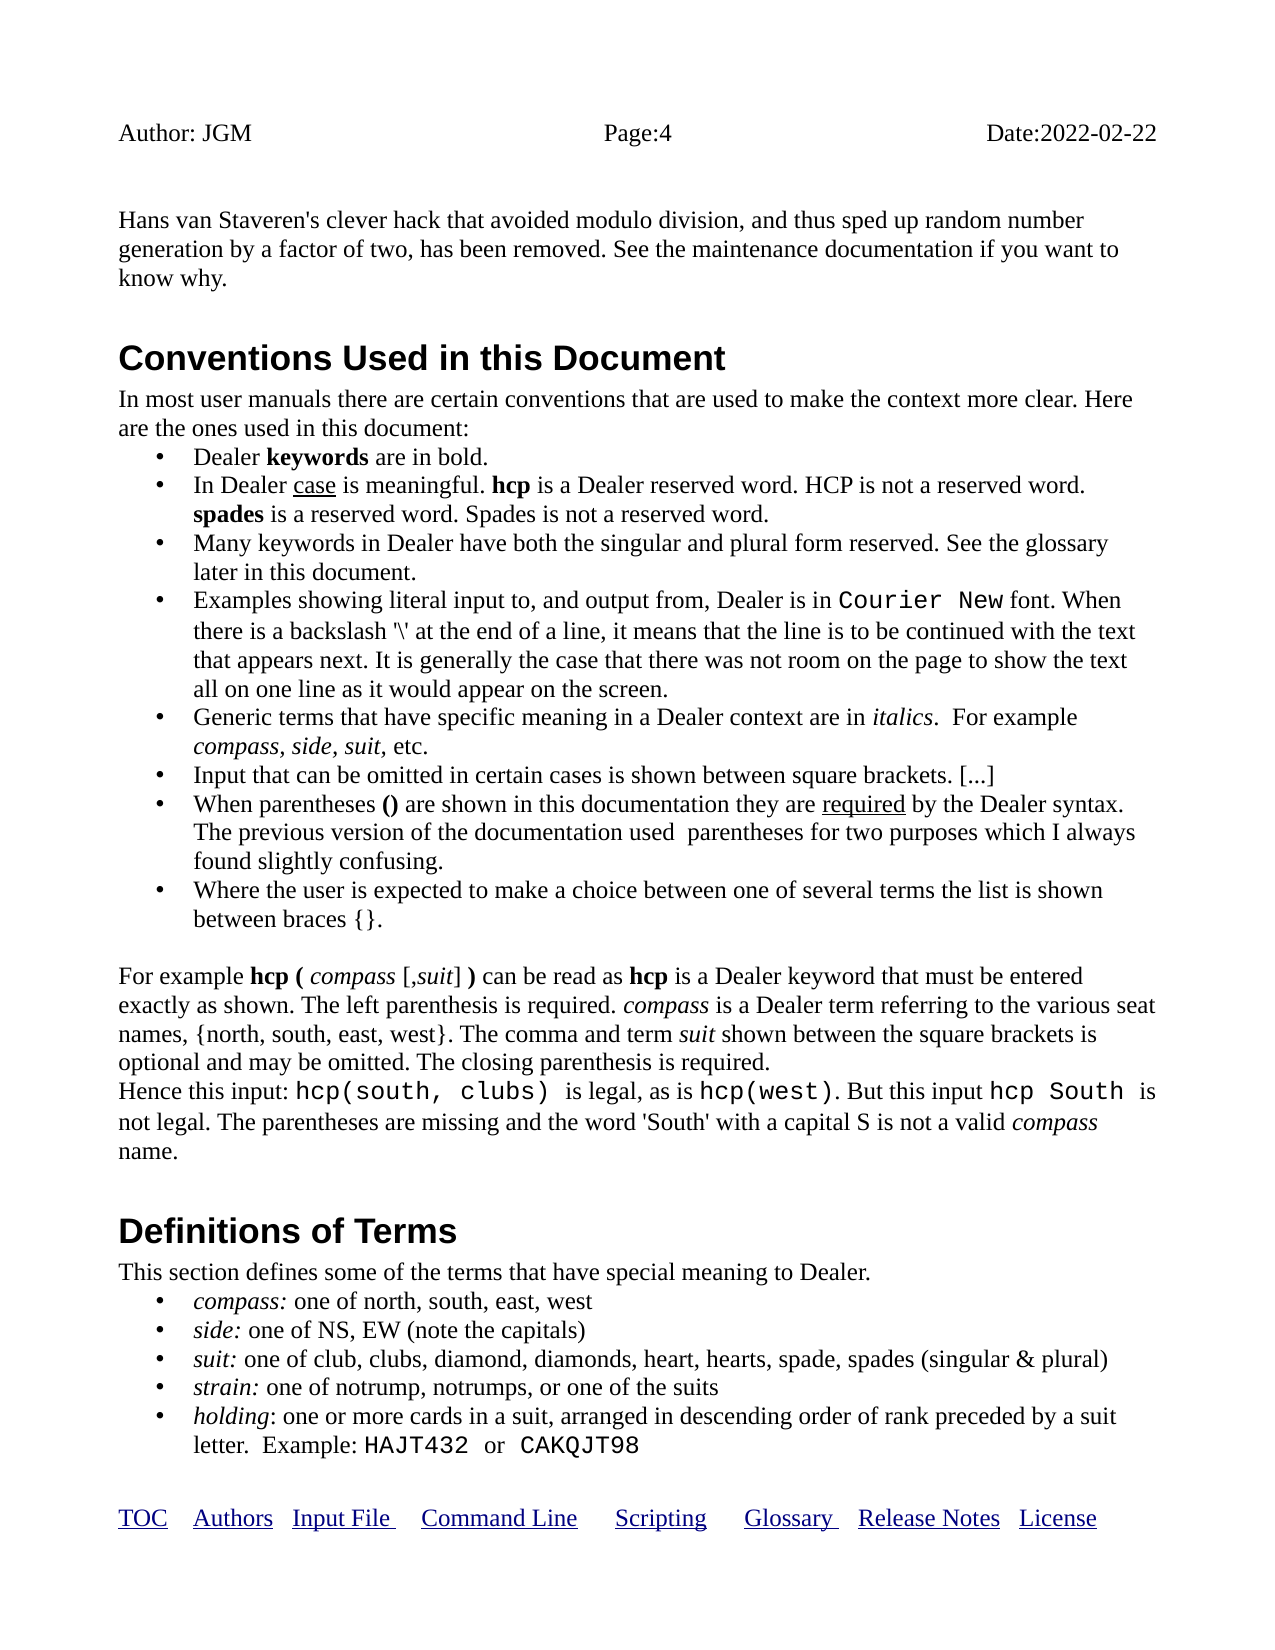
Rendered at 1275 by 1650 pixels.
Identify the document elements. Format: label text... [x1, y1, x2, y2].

list side: one of NS, EW (note the capitals) [156, 1315, 1157, 1344]
text In most user manuals there are certain conventions that are used to make the context more clear. Here are the ones used in this document: [118, 384, 1157, 442]
list Dealer keywords are in bold. [156, 442, 1157, 470]
list suit: one of club, clubs, diamond, diamonds, heart, hearts, spade, spades (singular & plural) [156, 1344, 1157, 1372]
list compass: one of north, south, east, west [156, 1286, 1157, 1315]
list Generic terms that have specific meaning in a Dealer context are in italics. For example compass, side, suit, etc. [156, 702, 1157, 760]
list Many keywords in Dealer have both the singular and plural form reserved. See the glossary later in this document. [156, 528, 1157, 585]
list Where the user is expected to make a choice between one of several terms the list is shown between braces {}. [156, 875, 1157, 932]
list In Dealer case is meaningful. hcp is a Dealer reserved word. HCP is not a reserved word. spades is a reserved word. Spades is not a reserved word. [156, 470, 1157, 528]
subtitle Definitions of Terms [118, 1210, 1157, 1251]
list holding: one or more cards in a suit, arranged in descending order of rank preceded by a suit letter. Example: HAJT432 or CAKQJT98 [156, 1401, 1157, 1461]
list When parentheses () are shown in this documentation they are required by the Dealer syntax. The previous version of the documentation used parentheses for two purposes which I always found slightly confusing. [156, 789, 1157, 875]
text Hence this input: hcp(south, clubs) is legal, as is hcp(west). But this input hcp South is not legal. The parentheses are missing and the word 'South' with a capital S is not a valid compass name. [118, 1076, 1157, 1164]
list Input that can be omitted in certain cases is shown between square brackets. [...] [156, 760, 1157, 789]
text For example hcp ( compass [,suit] ) can be read as hcp is a Dealer keyword that must be entered exactly as shown. The left parenthesis is required. compass is a Dealer term referring to the various seat names, {north, south, east, west}. The comma and term suit shown between the square brackets is optional and may be omitted. The closing parenthesis is required. [118, 961, 1157, 1076]
list Examples showing literal input to, and output from, Dealer is in Courier New font. When there is a backslash '\' at the end of a line, it means that the line is to be continued with the text that appears next. It is generally the case that there was not room on the page to show the text all on one line as it would appear on the screen. [156, 585, 1157, 702]
text This section defines some of the terms that have special meaning to Dealer. [118, 1257, 1157, 1286]
list strain: one of notrump, notrumps, or one of the suits [156, 1372, 1157, 1401]
text Hans van Staveren's clever hack that avoided modulo division, and thus sped up random number generation by a factor of two, has been removed. See the maintenance documentation if you want to know why. [118, 205, 1157, 291]
subtitle Conventions Used in this Document [118, 337, 1157, 378]
